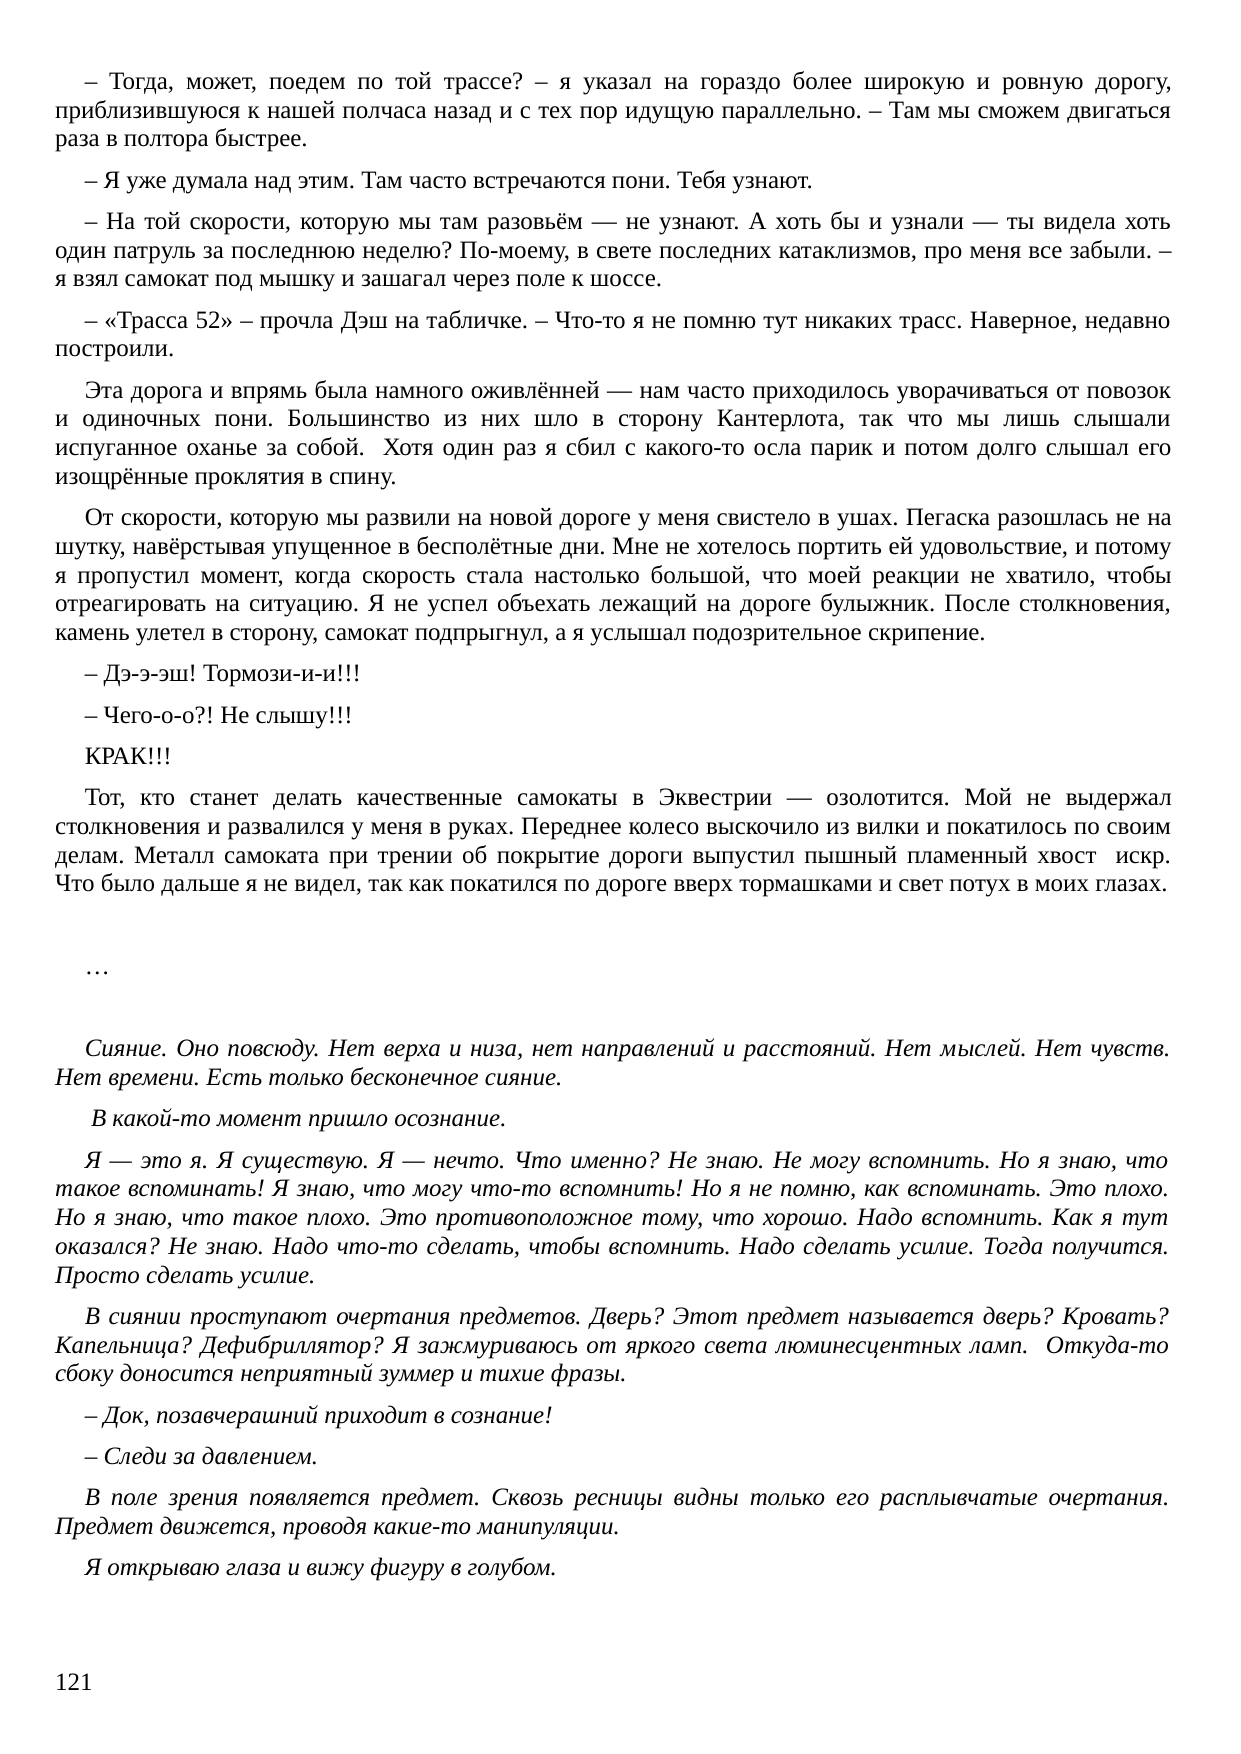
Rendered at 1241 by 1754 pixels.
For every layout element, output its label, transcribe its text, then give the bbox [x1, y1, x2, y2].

text Сияние. Оно повсюду. Нет верха и низа, нет направлений и расстояний. Нет мыслей. Нет чувств. Нет времени. Есть только бесконечное сияние. [55, 1033, 1173, 1091]
text Я — это я. Я существую. Я — нечто. Что именно? Не знаю. Не могу вспомнить. Но я знаю, что такое вспоминать! Я знаю, что могу что-то вспомнить! Но я не помню, как вспоминать. Это плохо. Но я знаю, что такое плохо. Это противоположное тому, что хорошо. Надо вспомнить. Как я тут оказался? Не знаю. Надо что-то сделать, чтобы вспомнить. Надо сделать усилие. Тогда получится. Просто сделать усилие. [55, 1145, 1173, 1288]
text … [55, 951, 1173, 980]
text – «Трасса 52» – прочла Дэш на табличке. – Что-то я не помню тут никаких трасс. Наверное, недавно построили. [55, 305, 1173, 362]
text В сиянии проступают очертания предметов. Дверь? Этот предмет называется дверь? Кровать? Капельница? Дефибриллятор? Я зажмуриваюсь от яркого света люминесцентных ламп. Откуда-то сбоку доносится неприятный зуммер и тихие фразы. [55, 1301, 1173, 1387]
text – Я уже думала над этим. Там часто встречаются пони. Тебя узнают. [55, 165, 1173, 193]
text КРАК!!! [55, 741, 1173, 770]
text В поле зрения появляется предмет. Сквозь ресницы видны только его расплывчатые очертания. Предмет движется, проводя какие-то манипуляции. [55, 1482, 1173, 1540]
text От скорости, которую мы развили на новой дороге у меня свистело в ушах. Пегаска разошлась не на шутку, навёрстывая упущенное в бесполётные дни. Мне не хотелось портить ей удовольствие, и потому я пропустил момент, когда скорость стала настолько большой, что моей реакции не хватило, чтобы отреагировать на ситуацию. Я не успел объехать лежащий на дороге булыжник. После столкновения, камень улетел в сторону, самокат подпрыгнул, а я услышал подозрительное скрипение. [55, 502, 1173, 646]
text В какой-то момент пришло осознание. [55, 1103, 1173, 1132]
text – На той скорости, которую мы там разовьём — не узнают. А хоть бы и узнали — ты видела хоть один патруль за последнюю неделю? По-моему, в свете последних катаклизмов, про меня все забыли. – я взял самокат под мышку и зашагал через поле к шоссе. [55, 206, 1173, 292]
text – Док, позавчерашний приходит в сознание! [55, 1400, 1173, 1428]
text Тот, кто станет делать качественные самокаты в Эквестрии — озолотится. Мой не выдержал столкновения и развалился у меня в руках. Переднее колесо выскочило из вилки и покатилось по своим делам. Металл самоката при трении об покрытие дороги выпустил пышный пламенный хвост искр. Что было дальше я не видел, так как покатился по дороге вверх тормашками и свет потух в моих глазах. [55, 782, 1173, 897]
text – Тогда, может, поедем по той трассе? – я указал на гораздо более широкую и ровную дорогу, приблизившуюся к нашей полчаса назад и с тех пор идущую параллельно. – Там мы сможем двигаться раза в полтора быстрее. [55, 66, 1173, 152]
text – Дэ-э-эш! Тормози-и-и!!! [55, 658, 1173, 687]
text Эта дорога и впрямь была намного оживлённей — нам часто приходилось уворачиваться от повозок и одиночных пони. Большинство из них шло в сторону Кантерлота, так что мы лишь слышали испуганное оханье за собой. Хотя один раз я сбил с какого-то осла парик и потом долго слышал его изощрённые проклятия в спину. [55, 375, 1173, 490]
text Я открываю глаза и вижу фигуру в голубом. [55, 1552, 1173, 1581]
text – Следи за давлением. [55, 1441, 1173, 1470]
text – Чего-о-о?! Не слышу!!! [55, 700, 1173, 728]
